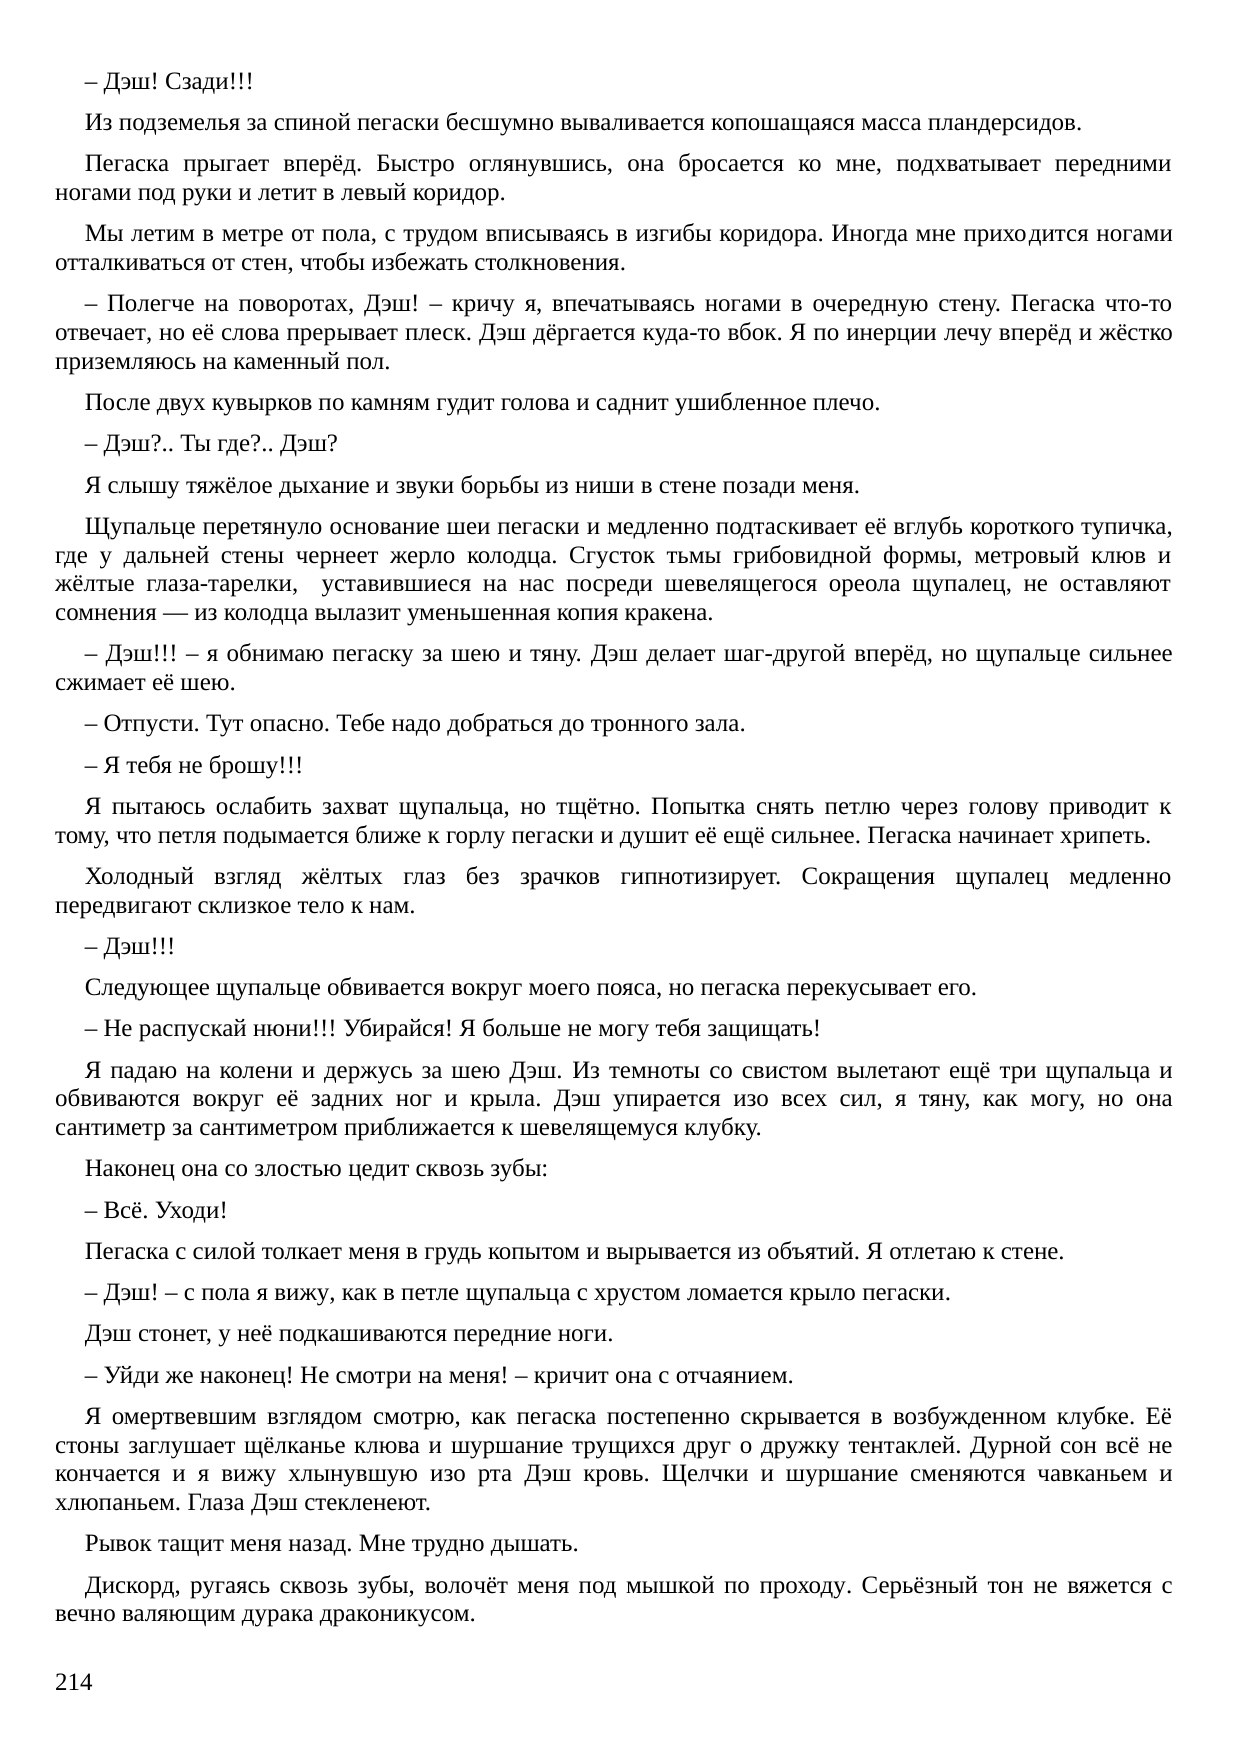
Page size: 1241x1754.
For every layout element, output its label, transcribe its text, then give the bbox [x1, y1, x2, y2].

text Наконец она со злостью цедит сквозь зубы: [55, 1153, 1173, 1182]
text Холодный взгляд жёлтых глаз без зрачков гипнотизирует. Сокращения щупалец медленно передвигают склизкое тело к нам. [55, 861, 1173, 918]
text Я пытаюсь ослабить захват щупальца, но тщётно. Попытка снять петлю через голову приводит к тому, что петля подымается ближе к горлу пегаски и душит её ещё сильнее. Пегаска начинает хрипеть. [55, 791, 1173, 848]
text – Полегче на поворотах, Дэш! – кричу я, впечатываясь ногами в очередную стену. Пегаска что-то отвечает, но её слова прерывает плеск. Дэш дёргается куда-то вбок. Я по инерции лечу вперёд и жёстко приземляюсь на каменный пол. [55, 288, 1173, 375]
text Следующее щупальце обвивается вокруг моего пояса, но пегаска перекусывает его. [55, 972, 1173, 1001]
text Щупальце перетянуло основание шеи пегаски и медленно подтаскивает её вглубь короткого тупичка, где у дальней стены чернеет жерло колодца. Сгусток тьмы грибовидной формы, метровый клюв и жёлтые глаза-тарелки, уставившиеся на нас посреди шевелящегося ореола щупалец, не оставляют сомнения — из колодца вылазит уменьшенная копия кракена. [55, 511, 1173, 626]
text Пегаска с силой толкает меня в грудь копытом и вырывается из объятий. Я отлетаю к стене. [55, 1236, 1173, 1265]
text – Я тебя не брошу!!! [55, 750, 1173, 778]
text Я падаю на колени и держусь за шею Дэш. Из темноты со свистом вылетают ещё три щупальца и обвиваются вокруг её задних ног и крыла. Дэш упирается изо всех сил, я тяну, как могу, но она сантиметр за сантиметром приближается к шевелящемуся клубку. [55, 1055, 1173, 1141]
text Дискорд, ругаясь сквозь зубы, волочёт меня под мышкой по проходу. Серьёзный тон не вяжется с вечно валяющим дурака драконикусом. [55, 1570, 1173, 1627]
text Я омертвевшим взглядом смотрю, как пегаска постепенно скрывается в возбужденном клубке. Её стоны заглушает щёлканье клюва и шуршание трущихся друг о дружку тентаклей. Дурной сон всё не кончается и я вижу хлынувшую изо рта Дэш кровь. Щелчки и шуршание сменяются чавканьем и хлюпаньем. Глаза Дэш стекленеют. [55, 1401, 1173, 1516]
text – Дэш! – с пола я вижу, как в петле щупальца с хрустом ломается крыло пегаски. [55, 1277, 1173, 1306]
text После двух кувырков по камням гудит голова и саднит ушибленное плечо. [55, 387, 1173, 416]
text Дэш стонет, у неё подкашиваются передние ноги. [55, 1318, 1173, 1347]
text Рывок тащит меня назад. Мне трудно дышать. [55, 1528, 1173, 1557]
text – Дэш! Сзади!!! [55, 66, 1173, 95]
text – Уйди же наконец! Не смотри на меня! – кричит она с отчаянием. [55, 1360, 1173, 1388]
text – Дэш!!! – я обнимаю пегаску за шею и тяну. Дэш делает шаг-другой вперёд, но щупальце сильнее сжимает её шею. [55, 638, 1173, 696]
text Мы летим в метре от пола, с трудом вписываясь в изгибы коридора. Иногда мне приходится ногами отталкиваться от стен, чтобы избежать столкновения. [55, 218, 1173, 276]
text – Отпусти. Тут опасно. Тебе надо добраться до тронного зала. [55, 708, 1173, 737]
text Из подземелья за спиной пегаски бесшумно вываливается копошащаяся масса пландерсидов. [55, 107, 1173, 136]
text – Не распускай нюни!!! Убирайся! Я больше не могу тебя защищать! [55, 1013, 1173, 1042]
text – Дэш?.. Ты где?.. Дэш? [55, 428, 1173, 457]
text Я слышу тяжёлое дыхание и звуки борьбы из ниши в стене позади меня. [55, 470, 1173, 498]
text – Всё. Уходи! [55, 1195, 1173, 1223]
text Пегаска прыгает вперёд. Быстро оглянувшись, она бросается ко мне, подхватывает передними ногами под руки и летит в левый коридор. [55, 148, 1173, 206]
text – Дэш!!! [55, 931, 1173, 960]
